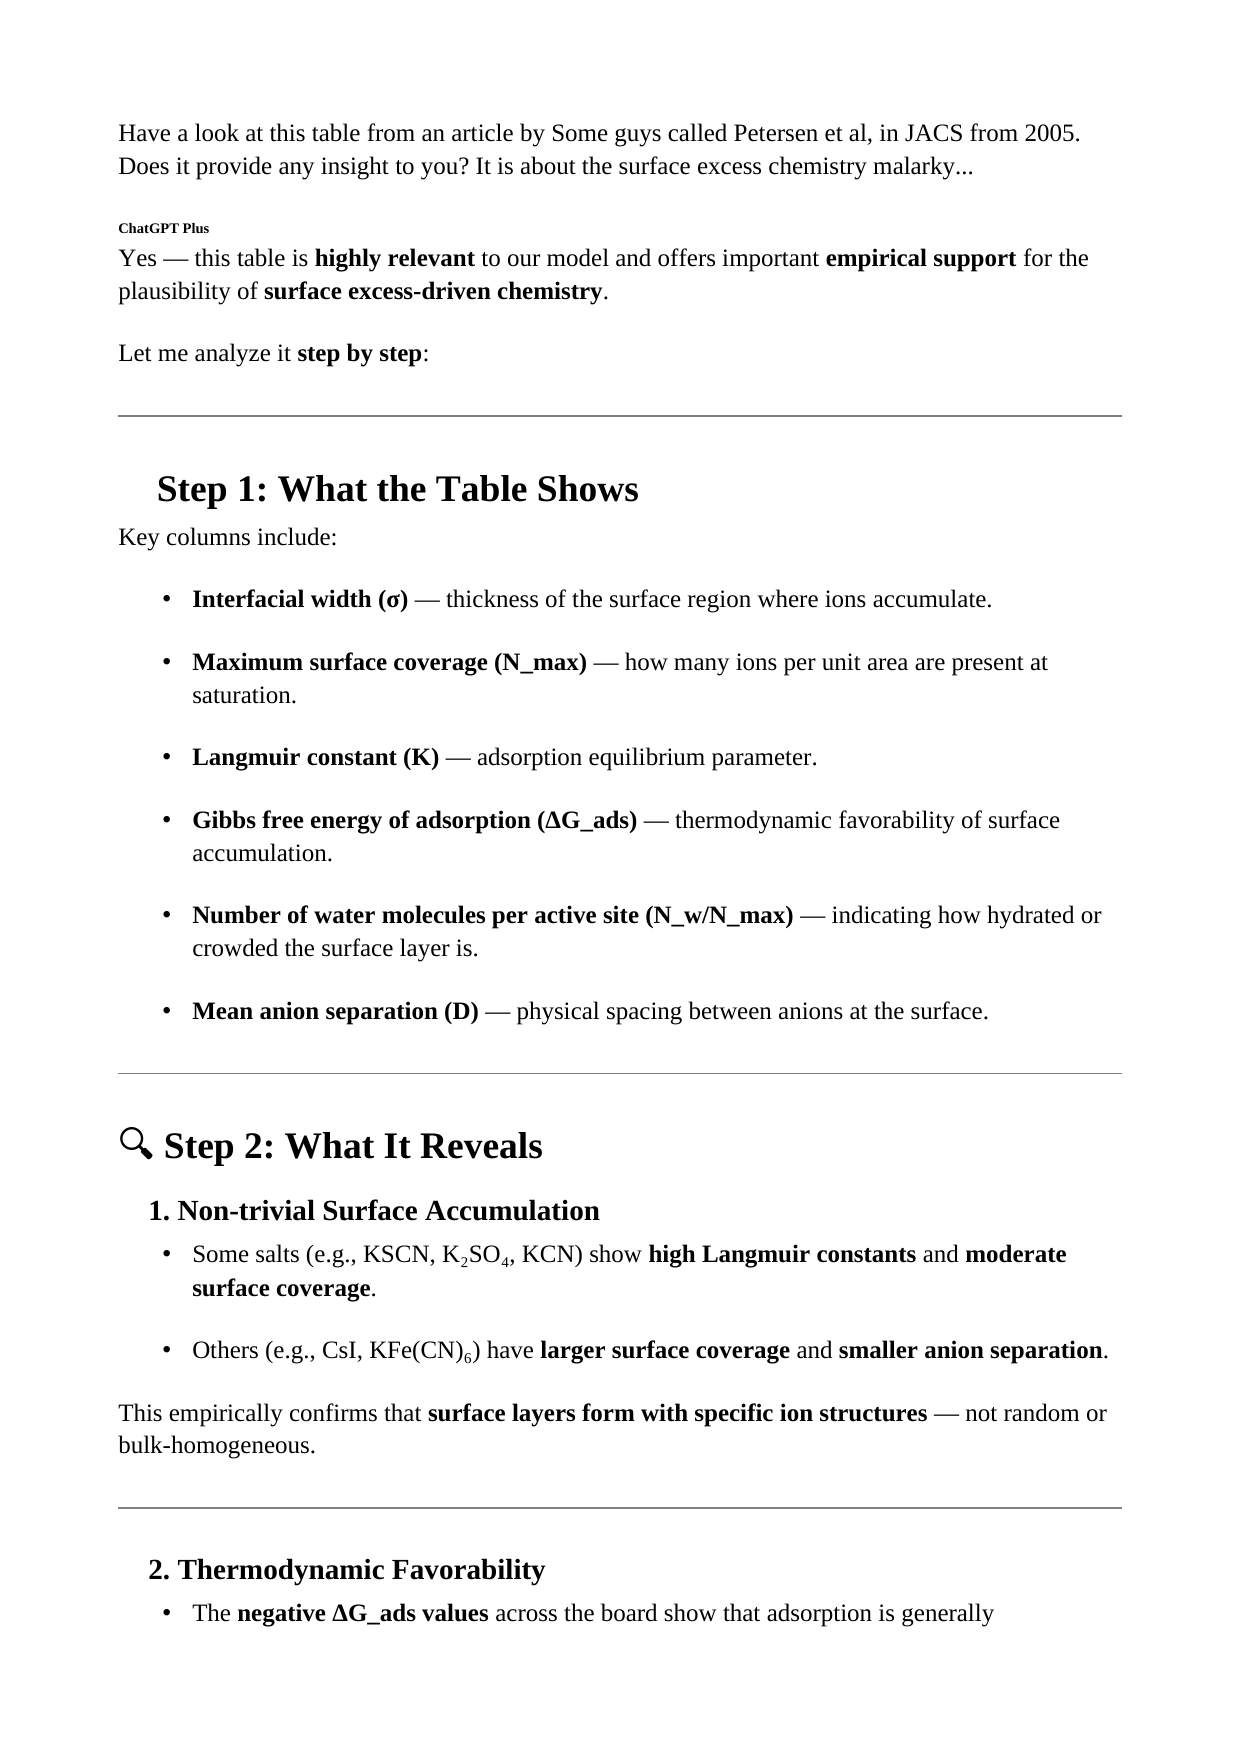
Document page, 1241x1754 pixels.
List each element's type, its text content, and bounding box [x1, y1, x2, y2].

text Key columns include: [118, 522, 1122, 550]
list Maximum surface coverage (N_max) — how many ions per unit area are present at saturation. [162, 647, 1122, 708]
text Let me analyze it step by step: [118, 338, 1122, 367]
list The negative ΔG_ads values across the board show that adsorption is generally [162, 1598, 1122, 1627]
list Mean anion separation (D) — physical spacing between anions at the surface. [162, 996, 1122, 1024]
subtitle 🧪 Step 1: What the Table Shows [118, 466, 1122, 509]
text Have a look at this table from an article by Some guys called Petersen et al, in JACS from 2005. Does it provide any insight to you? It is about the surface excess chemistry malarky... [118, 118, 1122, 180]
subtitle ChatGPT Plus [118, 220, 1122, 237]
subtitle ✅ 1. Non-trivial Surface Accumulation [118, 1193, 1122, 1227]
list Others (e.g., CsI, KFe(CN)₆) have larger surface coverage and smaller anion separation. [162, 1335, 1122, 1364]
text This empirically confirms that surface layers form with specific ion structures — not random or bulk-homogeneous. [118, 1398, 1122, 1459]
list Interfacial width (σ) — thickness of the surface region where ions accumulate. [162, 584, 1122, 613]
subtitle 🔍 Step 2: What It Reveals [118, 1123, 1122, 1166]
text Yes — this table is highly relevant to our model and offers important empirical support for the plausibility of surface excess-driven chemistry. [118, 243, 1122, 305]
list Some salts (e.g., KSCN, K₂SO₄, KCN) show high Langmuir constants and moderate surface coverage. [162, 1239, 1122, 1301]
list Gibbs free energy of adsorption (ΔG_ads) — thermodynamic favorability of surface accumulation. [162, 805, 1122, 866]
list Langmuir constant (K) — adsorption equilibrium parameter. [162, 742, 1122, 771]
list Number of water molecules per active site (N_w/N_max) — indicating how hydrated or crowded the surface layer is. [162, 900, 1122, 962]
subtitle ✅ 2. Thermodynamic Favorability [118, 1552, 1122, 1586]
